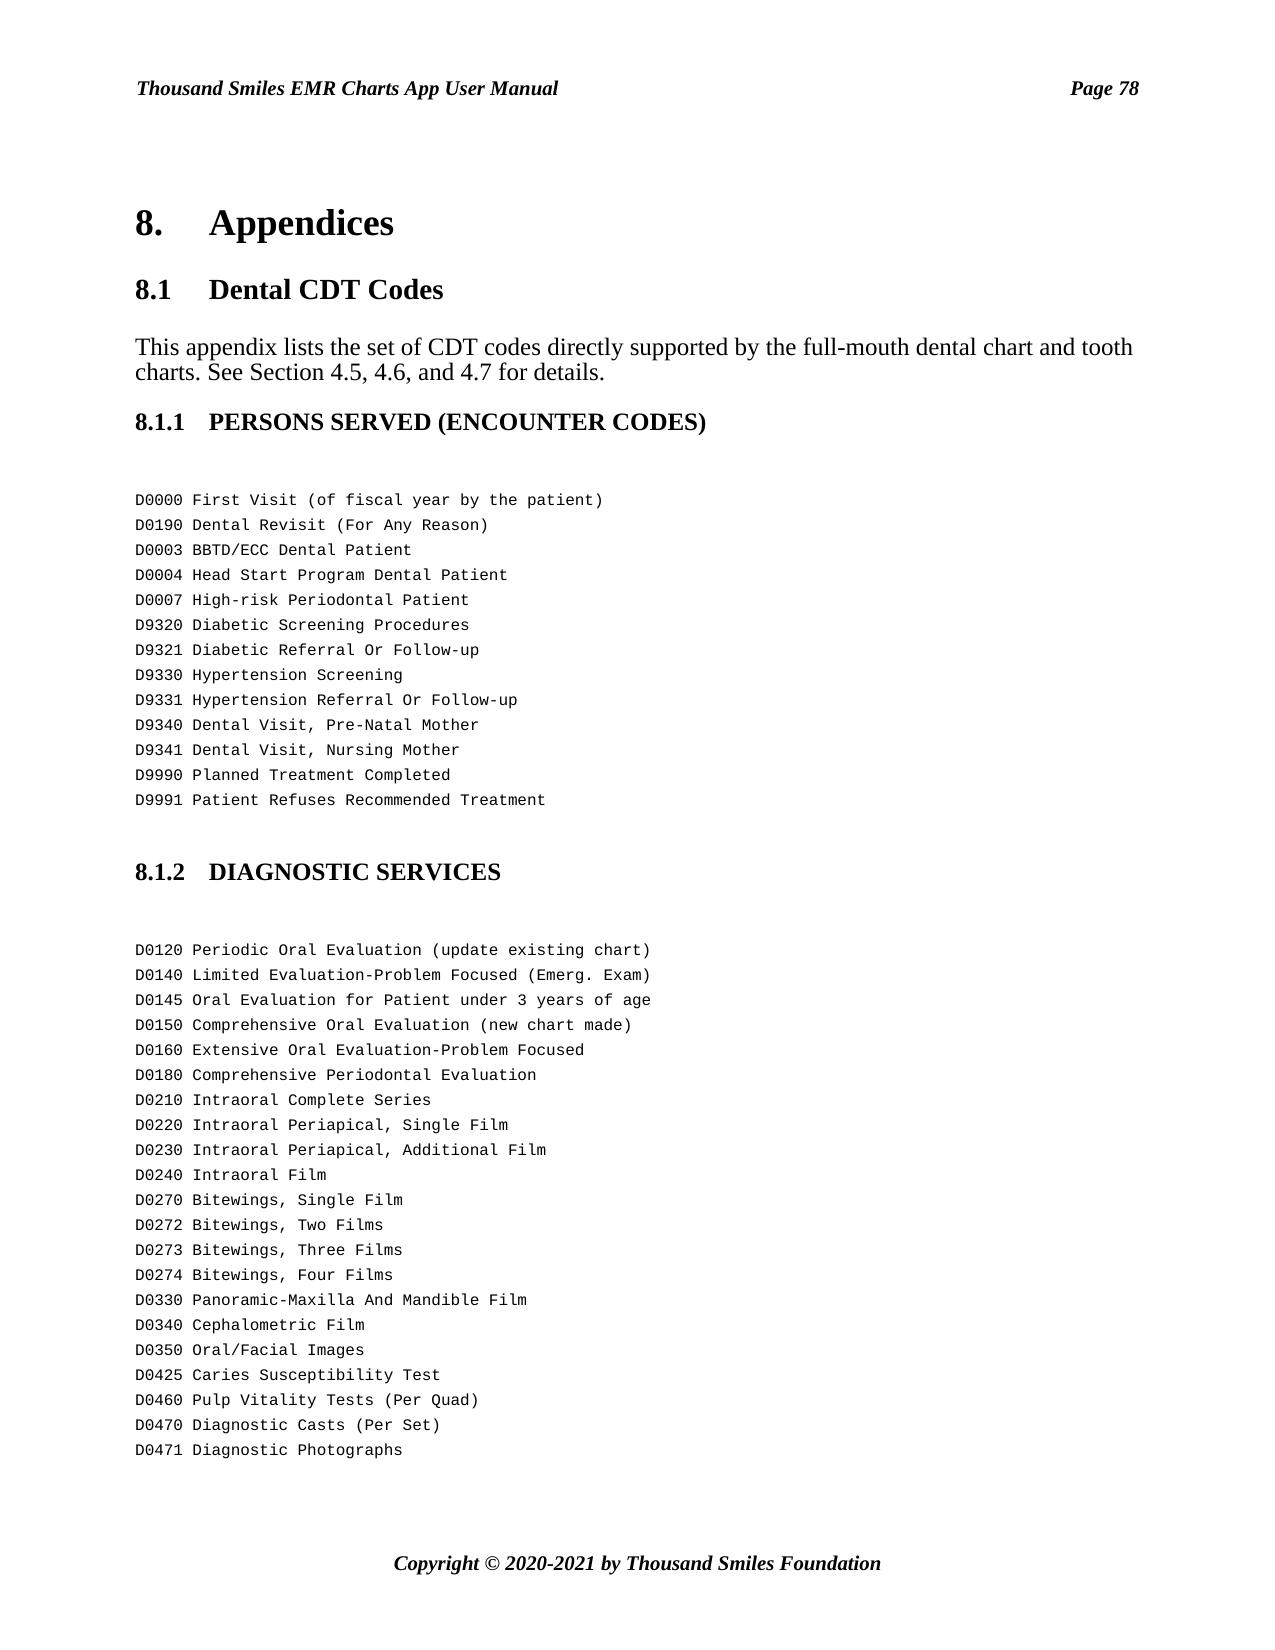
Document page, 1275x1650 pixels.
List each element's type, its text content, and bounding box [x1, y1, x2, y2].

text D0274 Bitewings, Four Films [135, 1260, 1140, 1285]
text D9341 Dental Visit, Nursing Mother [135, 735, 1140, 760]
text D0330 Panoramic-Maxilla And Mandible Film [135, 1285, 1140, 1310]
text D0470 Diagnostic Casts (Per Set) [135, 1410, 1140, 1435]
text D0220 Intraoral Periapical, Single Film [135, 1110, 1140, 1135]
subtitle DIAGNOSTIC SERVICES [135, 860, 1140, 885]
text D0160 Extensive Oral Evaluation-Problem Focused [135, 1035, 1140, 1060]
text D0003 BBTD/ECC Dental Patient [135, 535, 1140, 560]
text D0471 Diagnostic Photographs [135, 1435, 1140, 1460]
text D9990 Planned Treatment Completed [135, 760, 1140, 785]
text D0273 Bitewings, Three Films [135, 1235, 1140, 1260]
text This appendix lists the set of CDT codes directly supported by the full-mouth dental chart and tooth charts. See Section 4.5, 4.6, and 4.7 for details. [135, 335, 1140, 385]
text D9331 Hypertension Referral Or Follow-up [135, 685, 1140, 710]
text D0270 Bitewings, Single Film [135, 1185, 1140, 1210]
text D0145 Oral Evaluation for Patient under 3 years of age [135, 985, 1140, 1010]
text D0350 Oral/Facial Images [135, 1335, 1140, 1360]
text D0425 Caries Susceptibility Test [135, 1360, 1140, 1385]
text D0340 Cephalometric Film [135, 1310, 1140, 1335]
text D0210 Intraoral Complete Series [135, 1085, 1140, 1110]
text D0230 Intraoral Periapical, Additional Film [135, 1135, 1140, 1160]
text D0180 Comprehensive Periodontal Evaluation [135, 1060, 1140, 1085]
text D0004 Head Start Program Dental Patient [135, 560, 1140, 585]
text D0140 Limited Evaluation-Problem Focused (Emerg. Exam) [135, 960, 1140, 985]
text D0007 High-risk Periodontal Patient [135, 585, 1140, 610]
text D0150 Comprehensive Oral Evaluation (new chart made) [135, 1010, 1140, 1035]
text D0190 Dental Revisit (For Any Reason) [135, 510, 1140, 535]
subtitle Dental CDT Codes [135, 272, 1140, 306]
text D0120 Periodic Oral Evaluation (update existing chart) [135, 935, 1140, 960]
text D9320 Diabetic Screening Procedures [135, 610, 1140, 635]
subtitle PERSONS SERVED (ENCOUNTER CODES) [135, 410, 1140, 435]
text D0272 Bitewings, Two Films [135, 1210, 1140, 1235]
text D0460 Pulp Vitality Tests (Per Quad) [135, 1385, 1140, 1410]
text D0000 First Visit (of fiscal year by the patient) [135, 485, 1140, 510]
text D9321 Diabetic Referral Or Follow-up [135, 635, 1140, 660]
text D9991 Patient Refuses Recommended Treatment [135, 785, 1140, 810]
text D0240 Intraoral Film [135, 1160, 1140, 1185]
text D9340 Dental Visit, Pre-Natal Mother [135, 710, 1140, 735]
subtitle Appendices [135, 200, 1140, 243]
text D9330 Hypertension Screening [135, 660, 1140, 685]
